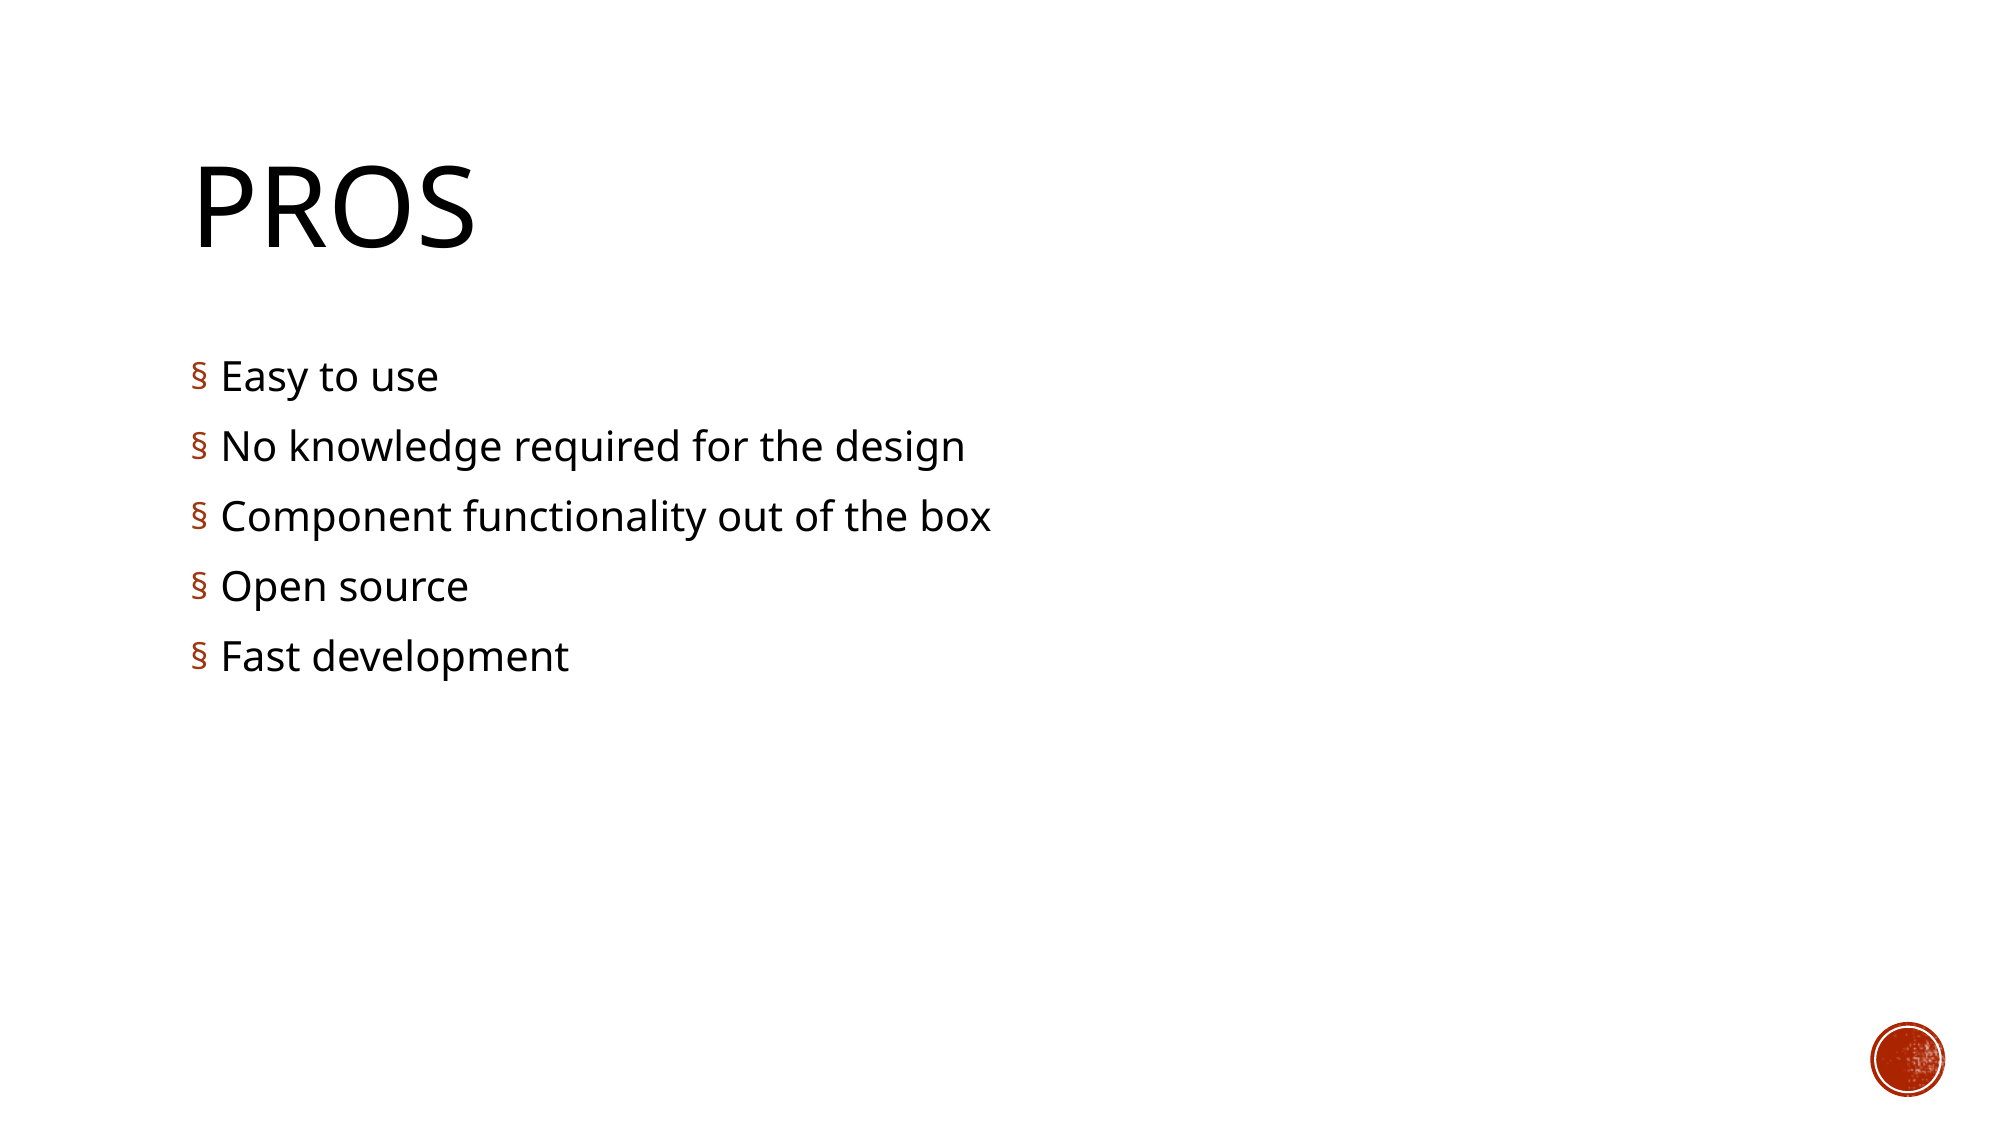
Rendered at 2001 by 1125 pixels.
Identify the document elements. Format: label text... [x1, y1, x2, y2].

list Easy to use No knowledge required for the design Component functionality out of the box Open source Fast development [175, 348, 1826, 1013]
title Pros [175, 79, 1826, 344]
